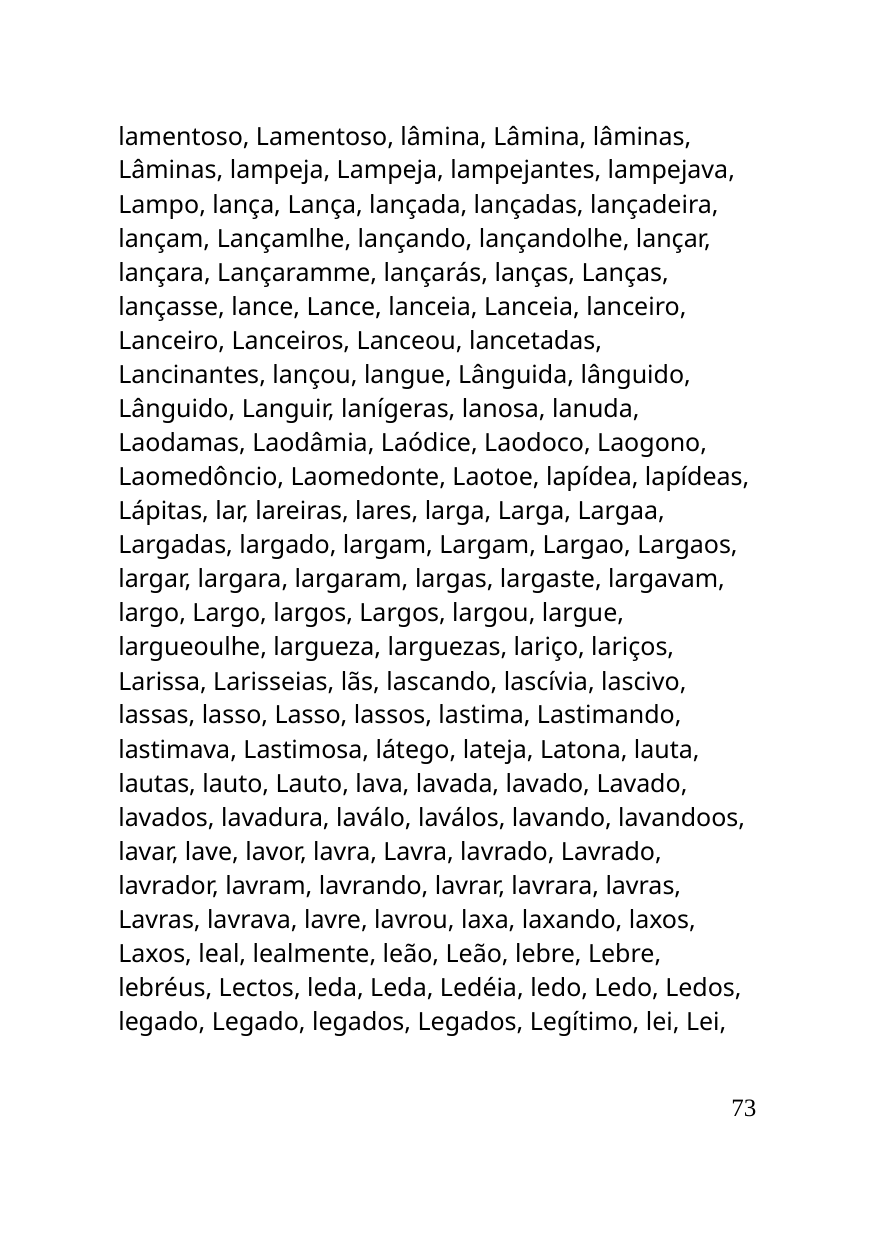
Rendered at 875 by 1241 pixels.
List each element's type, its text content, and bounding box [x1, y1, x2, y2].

text lamentoso, Lamentoso, lâmina, Lâmina, lâminas, Lâminas, lampeja, Lampeja, lampejantes, lampejava, Lampo, lança, Lança, lançada, lançadas, lançadeira, lançam, Lançamlhe, lançando, lançandolhe, lançar, lançara, Lançaramme, lançarás, lanças, Lanças, lançasse, lance, Lance, lanceia, Lanceia, lanceiro, Lanceiro, Lanceiros, Lanceou, lancetadas, Lancinantes, lançou, langue, Lânguida, lânguido, Lânguido, Languir, lanígeras, lanosa, lanuda, Laodamas, Laodâmia, Laódice, Laodoco, Laogono, Laomedôncio, Laomedonte, Laotoe, lapídea, lapídeas, Lápitas, lar, lareiras, lares, larga, Larga, Largaa, Largadas, largado, largam, Largam, Largao, Largaos, largar, largara, largaram, largas, largaste, largavam, largo, Largo, largos, Largos, largou, largue, largueoulhe, largueza, larguezas, lariço, lariços, Larissa, Larisseias, lãs, lascando, lascívia, lascivo, lassas, lasso, Lasso, lassos, lastima, Lastimando, lastimava, Lastimosa, látego, lateja, Latona, lauta, lautas, lauto, Lauto, lava, lavada, lavado, Lavado, lavados, lavadura, laválo, laválos, lavando, lavandoos, lavar, lave, lavor, lavra, Lavra, lavrado, Lavrado, lavrador, lavram, lavrando, lavrar, lavrara, lavras, Lavras, lavrava, lavre, lavrou, laxa, laxando, laxos, Laxos, leal, lealmente, leão, Leão, lebre, Lebre, lebréus, Lectos, leda, Leda, Ledéia, ledo, Ledo, Ledos, legado, Legado, legados, Legados, Legítimo, lei, Lei, [118, 118, 756, 1038]
